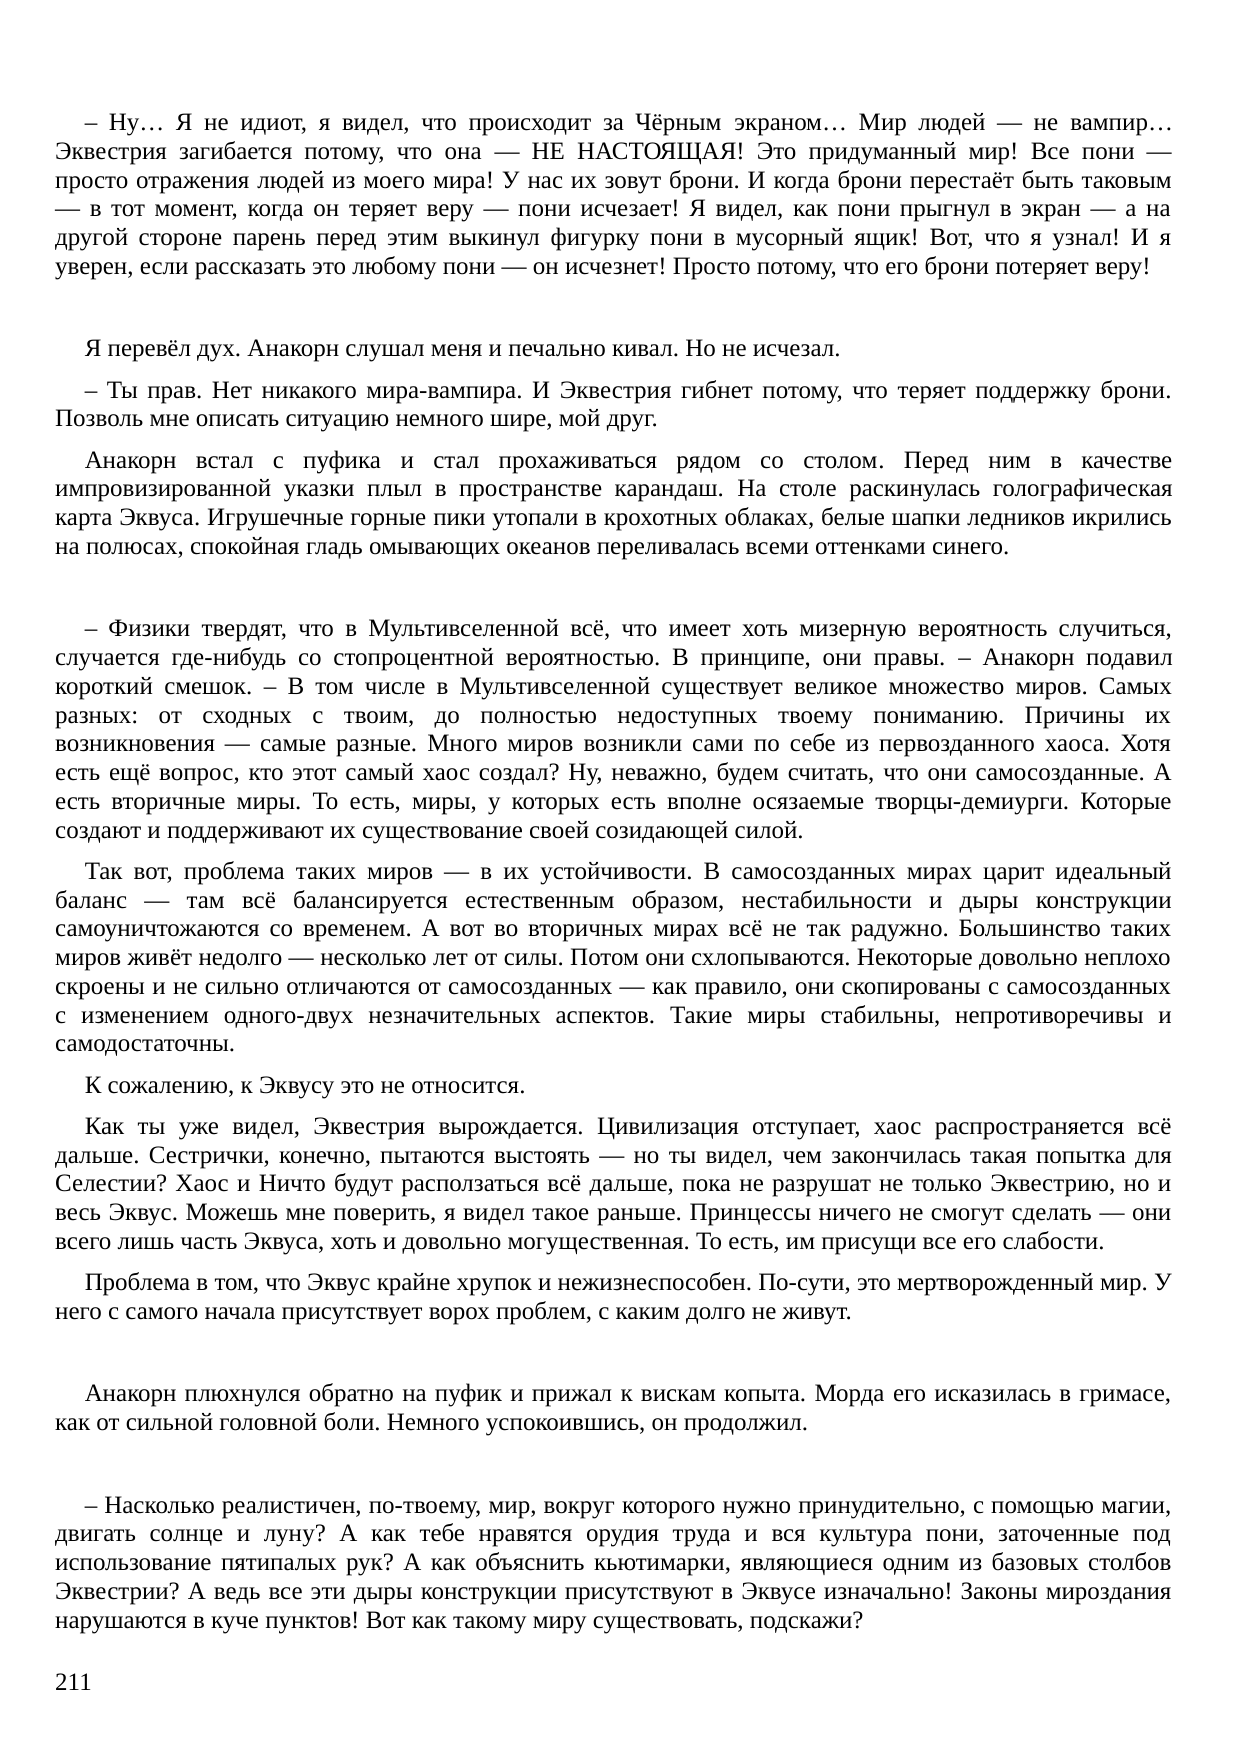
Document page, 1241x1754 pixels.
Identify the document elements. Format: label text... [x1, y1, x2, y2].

text Анакорн встал с пуфика и стал прохаживаться рядом со столом. Перед ним в качестве импровизированной указки плыл в пространстве карандаш. На столе раскинулась голографическая карта Эквуса. Игрушечные горные пики утопали в крохотных облаках, белые шапки ледников икрились на полюсах, спокойная гладь омывающих океанов переливалась всеми оттенками синего. [55, 445, 1173, 560]
text – Насколько реалистичен, по-твоему, мир, вокруг которого нужно принудительно, с помощью магии, двигать солнце и луну? А как тебе нравятся орудия труда и вся культура пони, заточенные под использование пятипалых рук? А как объяснить кьютимарки, являющиеся одним из базовых столбов Эквестрии? А ведь все эти дыры конструкции присутствуют в Эквусе изначально! Законы мироздания нарушаются в куче пунктов! Вот как такому миру существовать, подскажи? [55, 1490, 1173, 1633]
text – Ну… Я не идиот, я видел, что происходит за Чёрным экраном… Мир людей — не вампир… Эквестрия загибается потому, что она — НЕ НАСТОЯЩАЯ! Это придуманный мир! Все пони — просто отражения людей из моего мира! У нас их зовут брони. И когда брони перестаёт быть таковым — в тот момент, когда он теряет веру — пони исчезает! Я видел, как пони прыгнул в экран — а на другой стороне парень перед этим выкинул фигурку пони в мусорный ящик! Вот, что я узнал! И я уверен, если рассказать это любому пони — он исчезнет! Просто потому, что его брони потеряет веру! [55, 107, 1173, 280]
text К сожалению, к Эквусу это не относится. [55, 1070, 1173, 1098]
text Анакорн плюхнулся обратно на пуфик и прижал к вискам копыта. Морда его исказилась в гримасе, как от сильной головной боли. Немного успокоившись, он продолжил. [55, 1378, 1173, 1436]
text Как ты уже видел, Эквестрия вырождается. Цивилизация отступает, хаос распространяется всё дальше. Сестрички, конечно, пытаются выстоять — но ты видел, чем закончилась такая попытка для Селестии? Хаос и Ничто будут расползаться всё дальше, пока не разрушат не только Эквестрию, но и весь Эквус. Можешь мне поверить, я видел такое раньше. Принцессы ничего не смогут сделать — они всего лишь часть Эквуса, хоть и довольно могущественная. То есть, им присущи все его слабости. [55, 1111, 1173, 1255]
text Так вот, проблема таких миров — в их устойчивости. В самосозданных мирах царит идеальный баланс — там всё балансируется естественным образом, нестабильности и дыры конструкции самоуничтожаются со временем. А вот во вторичных мирах всё не так радужно. Большинство таких миров живёт недолго — несколько лет от силы. Потом они схлопываются. Некоторые довольно неплохо скроены и не сильно отличаются от самосозданных — как правило, они скопированы с самосозданных с изменением одного-двух незначительных аспектов. Такие миры стабильны, непротиворечивы и самодостаточны. [55, 856, 1173, 1057]
text – Ты прав. Нет никакого мира-вампира. И Эквестрия гибнет потому, что теряет поддержку брони. Позволь мне описать ситуацию немного шире, мой друг. [55, 375, 1173, 432]
text Я перевёл дух. Анакорн слушал меня и печально кивал. Но не исчезал. [55, 333, 1173, 362]
text – Физики твердят, что в Мультивселенной всё, что имеет хоть мизерную вероятность случиться, случается где-нибудь со стопроцентной вероятностью. В принципе, они правы. – Анакорн подавил короткий смешок. – В том числе в Мультивселенной существует великое множество миров. Самых разных: от сходных с твоим, до полностью недоступных твоему пониманию. Причины их возникновения — самые разные. Много миров возникли сами по себе из первозданного хаоса. Хотя есть ещё вопрос, кто этот самый хаос создал? Ну, неважно, будем считать, что они самосозданные. А есть вторичные миры. То есть, миры, у которых есть вполне осязаемые творцы-демиурги. Которые создают и поддерживают их существование своей созидающей силой. [55, 613, 1173, 843]
text Проблема в том, что Эквус крайне хрупок и нежизнеспособен. По-сути, это мертворожденный мир. У него с самого начала присутствует ворох проблем, с каким долго не живут. [55, 1267, 1173, 1325]
